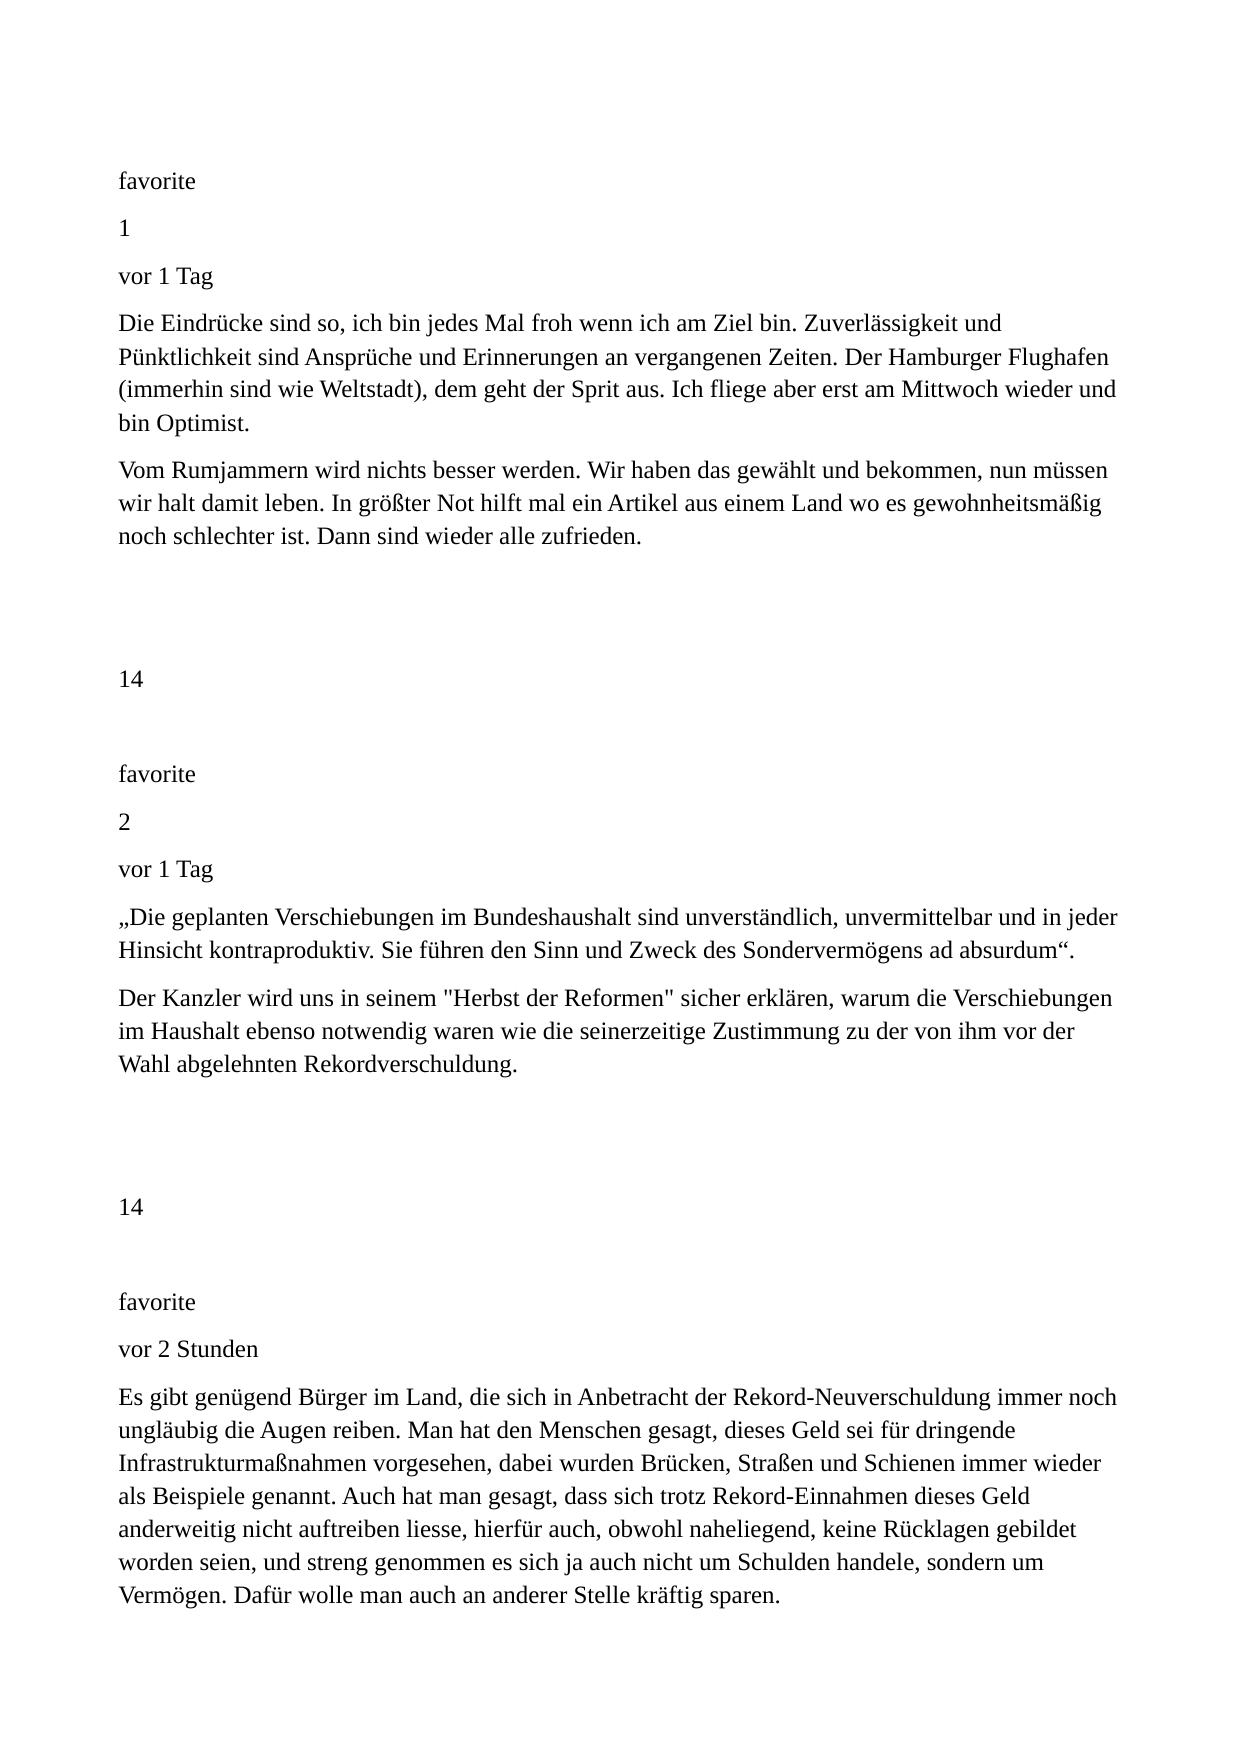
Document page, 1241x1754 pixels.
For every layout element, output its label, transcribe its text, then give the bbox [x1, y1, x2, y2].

text Die Eindrücke sind so, ich bin jedes Mal froh wenn ich am Ziel bin. Zuverlässigkeit und Pünktlichkeit sind Ansprüche und Erinnerungen an vergangenen Zeiten. Der Hamburger Flughafen (immerhin sind wie Weltstadt), dem geht der Sprit aus. Ich fliege aber erst am Mittwoch wieder und bin Optimist. [118, 308, 1122, 436]
text favorite [118, 759, 1122, 788]
text Der Kanzler wird uns in seinem "Herbst der Reformen" sicher erklären, warum die Verschiebungen im Haushalt ebenso notwendig waren wie die seinerzeitige Zustimmung zu der von ihm vor der Wahl abgelehnten Rekordverschuldung. [118, 983, 1122, 1077]
text „Die geplanten Verschiebungen im Bundeshaushalt sind unverständlich, unvermittelbar und in jeder Hinsicht kontraproduktiv. Sie führen den Sinn und Zweck des Sondervermögens ad absurdum“. [118, 902, 1122, 964]
text favorite [118, 166, 1122, 194]
text Es gibt genügend Bürger im Land, die sich in Anbetracht der Rekord-Neuverschuldung immer noch ungläubig die Augen reiben. Man hat den Menschen gesagt, dieses Geld sei für dringende Infrastrukturmaßnahmen vorgesehen, dabei wurden Brücken, Straßen und Schienen immer wieder als Beispiele genannt. Auch hat man gesagt, dass sich trotz Rekord-Einnahmen dieses Geld anderweitig nicht auftreiben liesse, hierfür auch, obwohl naheliegend, keine Rücklagen gebildet worden seien, und streng genommen es sich ja auch nicht um Schulden handele, sondern um Vermögen. Dafür wolle man auch an anderer Stelle kräftig sparen. [118, 1382, 1122, 1609]
text favorite [118, 1287, 1122, 1316]
text vor 1 Tag [118, 854, 1122, 883]
text 14 [118, 664, 1122, 693]
text Vom Rumjammern wird nichts besser werden. Wir haben das gewählt und bekommen, nun müssen wir halt damit leben. In größter Not hilft mal ein Artikel aus einem Land wo es gewohnheitsmäßig noch schlechter ist. Dann sind wieder alle zufrieden. [118, 455, 1122, 550]
text vor 1 Tag [118, 261, 1122, 290]
text 1 [118, 213, 1122, 242]
text vor 2 Stunden [118, 1334, 1122, 1363]
text 2 [118, 807, 1122, 836]
text 14 [118, 1192, 1122, 1220]
